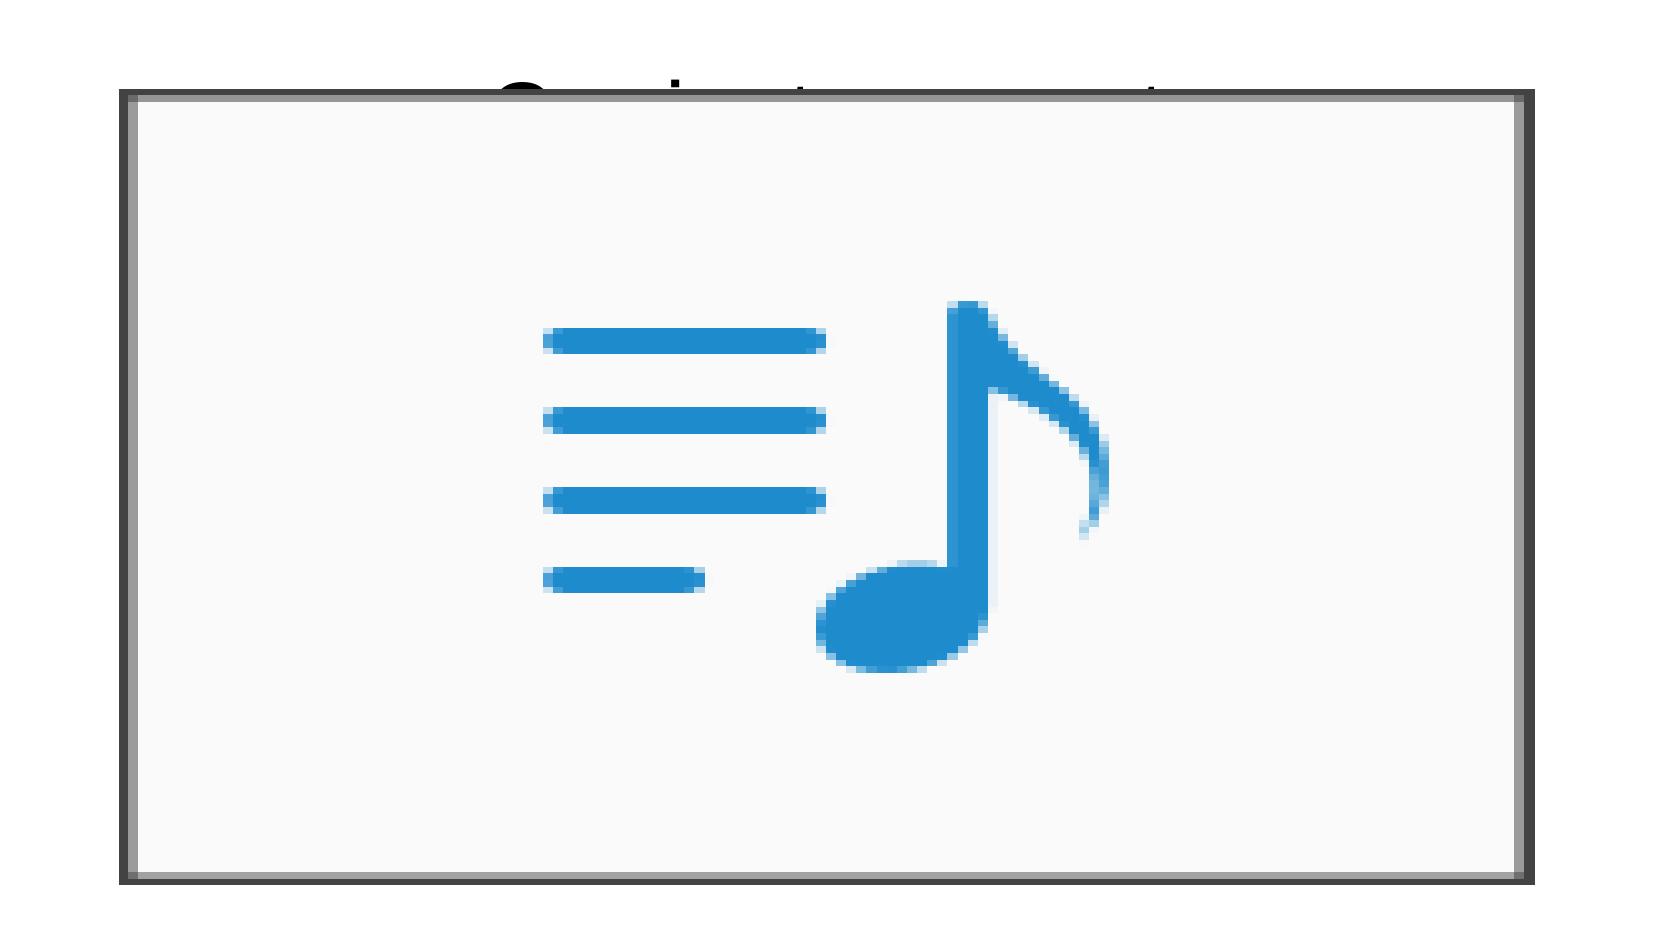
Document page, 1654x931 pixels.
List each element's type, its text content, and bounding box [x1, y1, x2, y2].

title Carrington event [82, 37, 1571, 193]
text_box [117, 88, 1536, 887]
